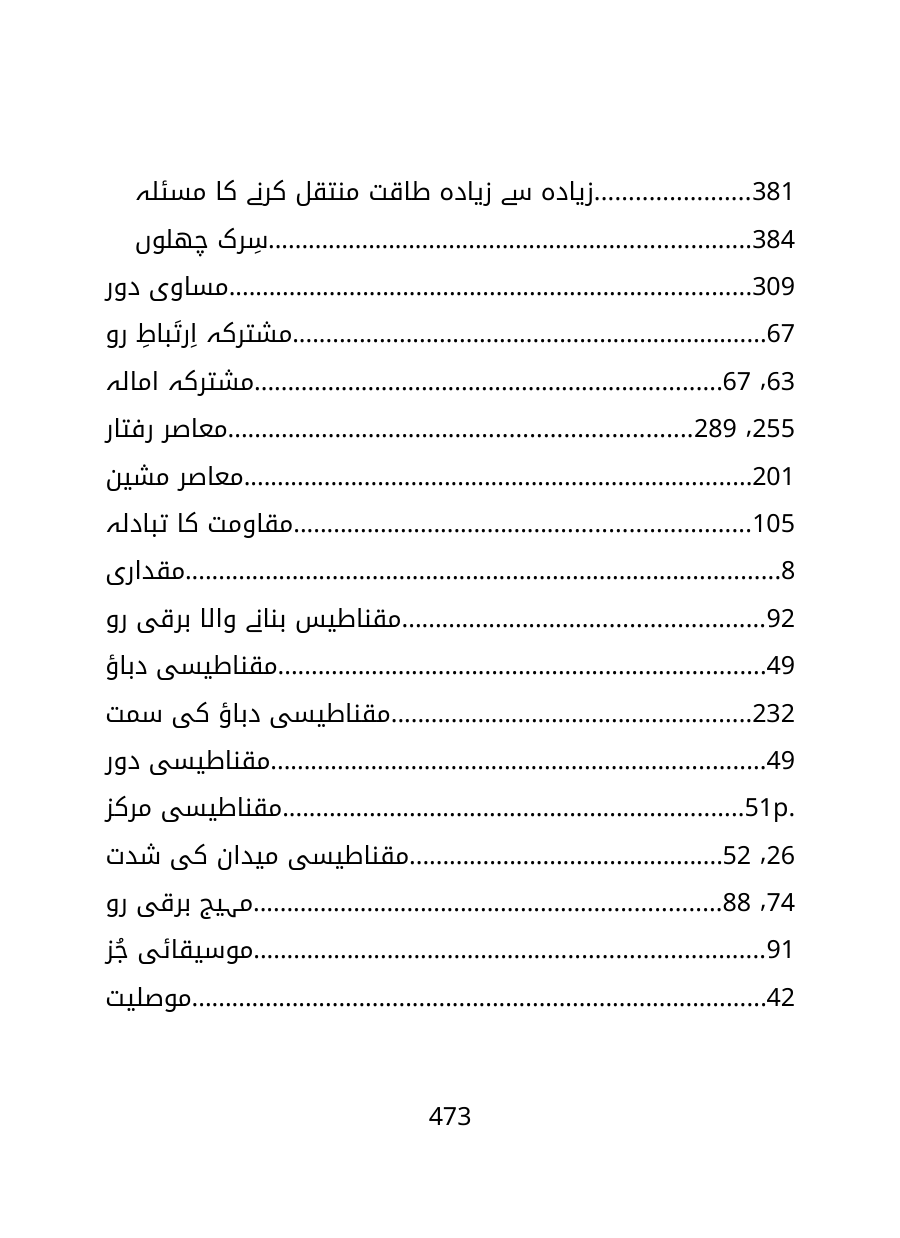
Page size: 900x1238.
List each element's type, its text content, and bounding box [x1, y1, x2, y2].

text مشترکہ اِرتَباطِ رو 67 [105, 311, 795, 358]
text موسیقائی جُز 91 [105, 927, 795, 974]
text مقناطیسی دباؤ کی سمت 232 [105, 690, 795, 737]
text معاصر رفتار 255, 289 [105, 406, 795, 453]
text مقناطیسی دور 49 [105, 737, 795, 785]
text موصلیت 42 [105, 974, 795, 1022]
text مقناطیسی میدان کی شدت 26, 52 [105, 832, 795, 879]
text مقناطیس بنانے والا برقی رو 92 [105, 595, 795, 642]
text زیادہ سے زیادہ طاقت منتقل کرنے کا مسئلہ 381 [134, 168, 795, 216]
text مقاومت کا تبادلہ 105 [105, 500, 795, 548]
text سِرک چھلوں 384 [134, 216, 795, 263]
text مہیج برقی رو 74, 88 [105, 879, 795, 927]
text مقناطیسی مرکز 51p. [105, 785, 795, 832]
text مقداری 8 [105, 548, 795, 595]
text مقناطیسی دباؤ 49 [105, 642, 795, 690]
text مساوی دور 309 [105, 263, 795, 311]
text معاصر مشین 201 [105, 453, 795, 500]
text مشترکہ امالہ 63, 67 [105, 358, 795, 406]
